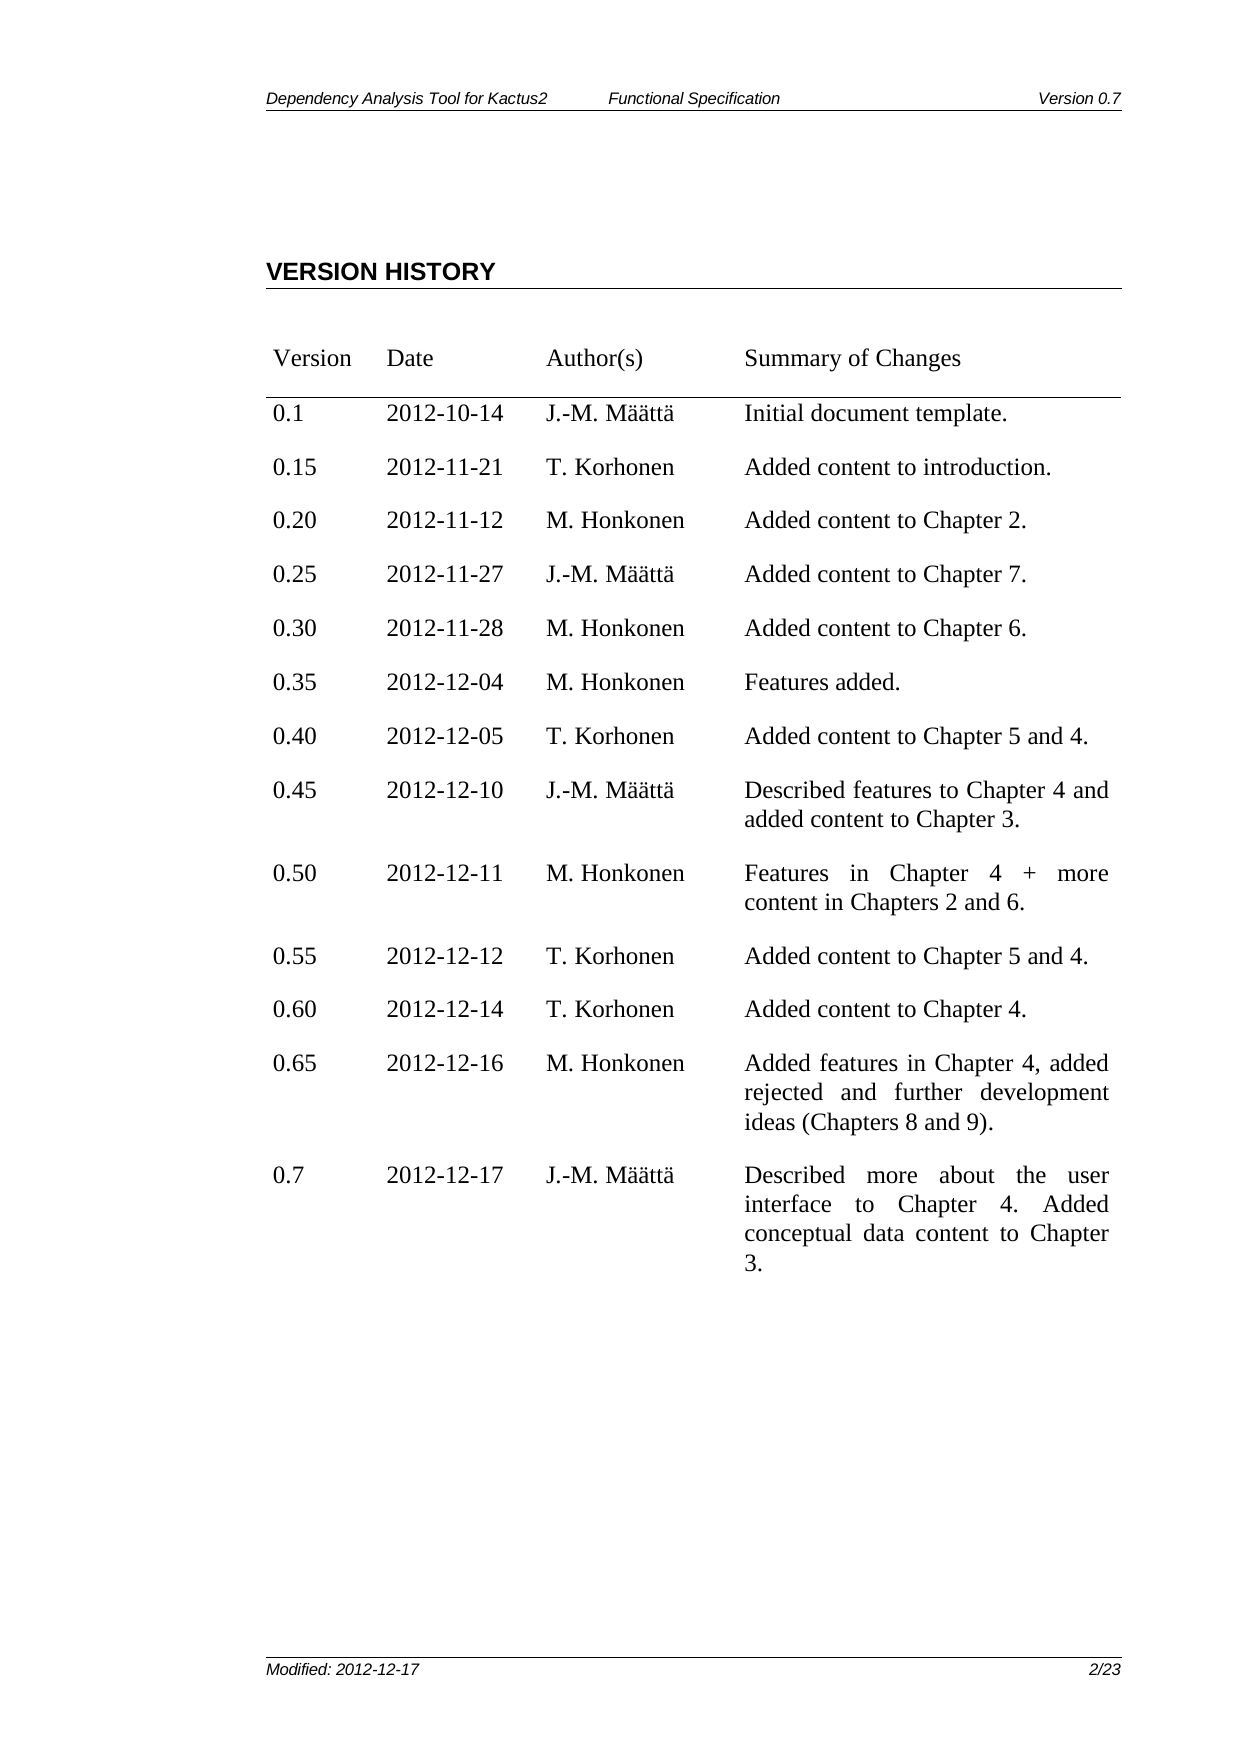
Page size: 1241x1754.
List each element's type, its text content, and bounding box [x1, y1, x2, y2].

table_cell T. Korhonen [535, 994, 733, 1048]
table_cell 2012-12-11 [375, 858, 534, 941]
table_cell Added content to introduction. [733, 452, 1121, 505]
table_cell Added content to Chapter 5 and 4. [733, 941, 1121, 994]
table_cell J.-M. Määttä [535, 1160, 733, 1301]
table_cell 0.7 [266, 1160, 375, 1301]
table_cell M. Honkonen [535, 858, 733, 941]
table_cell 0.65 [266, 1048, 375, 1160]
table_cell [375, 1355, 534, 1409]
table_cell [266, 1355, 375, 1409]
table_header Version [266, 343, 375, 397]
table_header Date [375, 343, 534, 397]
table_cell [733, 1301, 1121, 1355]
table_cell 2012-12-04 [375, 667, 534, 721]
table_cell 0.35 [266, 667, 375, 721]
table_cell J.-M. Määttä [535, 398, 733, 452]
table_cell Added content to Chapter 6. [733, 613, 1121, 667]
table_cell Described more about the user interface to Chapter 4. Added conceptual data content to Chapter 3. [733, 1160, 1121, 1301]
table_cell 0.15 [266, 452, 375, 505]
table_cell 0.25 [266, 559, 375, 613]
table_cell 2012-11-12 [375, 505, 534, 559]
table_cell Features added. [733, 667, 1121, 721]
table_cell 2012-12-16 [375, 1048, 534, 1160]
table_cell [375, 1301, 534, 1355]
table_cell Features in Chapter 4 + more content in Chapters 2 and 6. [733, 858, 1121, 941]
table_cell [535, 1301, 733, 1355]
table_cell Described features to Chapter 4 and added content to Chapter 3. [733, 775, 1121, 858]
table_cell Initial document template. [733, 398, 1121, 452]
table_header Author(s) [535, 343, 733, 397]
table_cell [266, 1301, 375, 1355]
table_cell 2012-12-05 [375, 721, 534, 775]
table_cell [733, 1355, 1121, 1409]
table_cell [535, 1355, 733, 1409]
table_cell M. Honkonen [535, 667, 733, 721]
table_cell J.-M. Määttä [535, 775, 733, 858]
table_cell J.-M. Määttä [535, 559, 733, 613]
table_cell 2012-12-12 [375, 941, 534, 994]
table_cell Added content to Chapter 7. [733, 559, 1121, 613]
table_cell 2012-10-14 [375, 398, 534, 452]
table_cell Added features in Chapter 4, added rejected and further development ideas (Chapters 8 and 9). [733, 1048, 1121, 1160]
table_cell 0.20 [266, 505, 375, 559]
table_cell M. Honkonen [535, 505, 733, 559]
table_cell 0.60 [266, 994, 375, 1048]
table_cell Added content to Chapter 5 and 4. [733, 721, 1121, 775]
table_cell 0.30 [266, 613, 375, 667]
table_cell T. Korhonen [535, 452, 733, 505]
table_cell 2012-11-21 [375, 452, 534, 505]
table_cell 2012-11-27 [375, 559, 534, 613]
table_cell 0.50 [266, 858, 375, 941]
table_cell M. Honkonen [535, 1048, 733, 1160]
table_cell 2012-12-10 [375, 775, 534, 858]
table_cell T. Korhonen [535, 721, 733, 775]
table_cell Added content to Chapter 4. [733, 994, 1121, 1048]
table_cell 2012-11-28 [375, 613, 534, 667]
table_cell 2012-12-17 [375, 1160, 534, 1301]
list Version History [266, 257, 1122, 288]
table_cell 0.55 [266, 941, 375, 994]
table_cell 0.40 [266, 721, 375, 775]
table_cell Added content to Chapter 2. [733, 505, 1121, 559]
table_header Summary of Changes [733, 343, 1121, 397]
table_cell M. Honkonen [535, 613, 733, 667]
table_cell 0.1 [266, 398, 375, 452]
table_cell T. Korhonen [535, 941, 733, 994]
table_cell 2012-12-14 [375, 994, 534, 1048]
table_cell 0.45 [266, 775, 375, 858]
